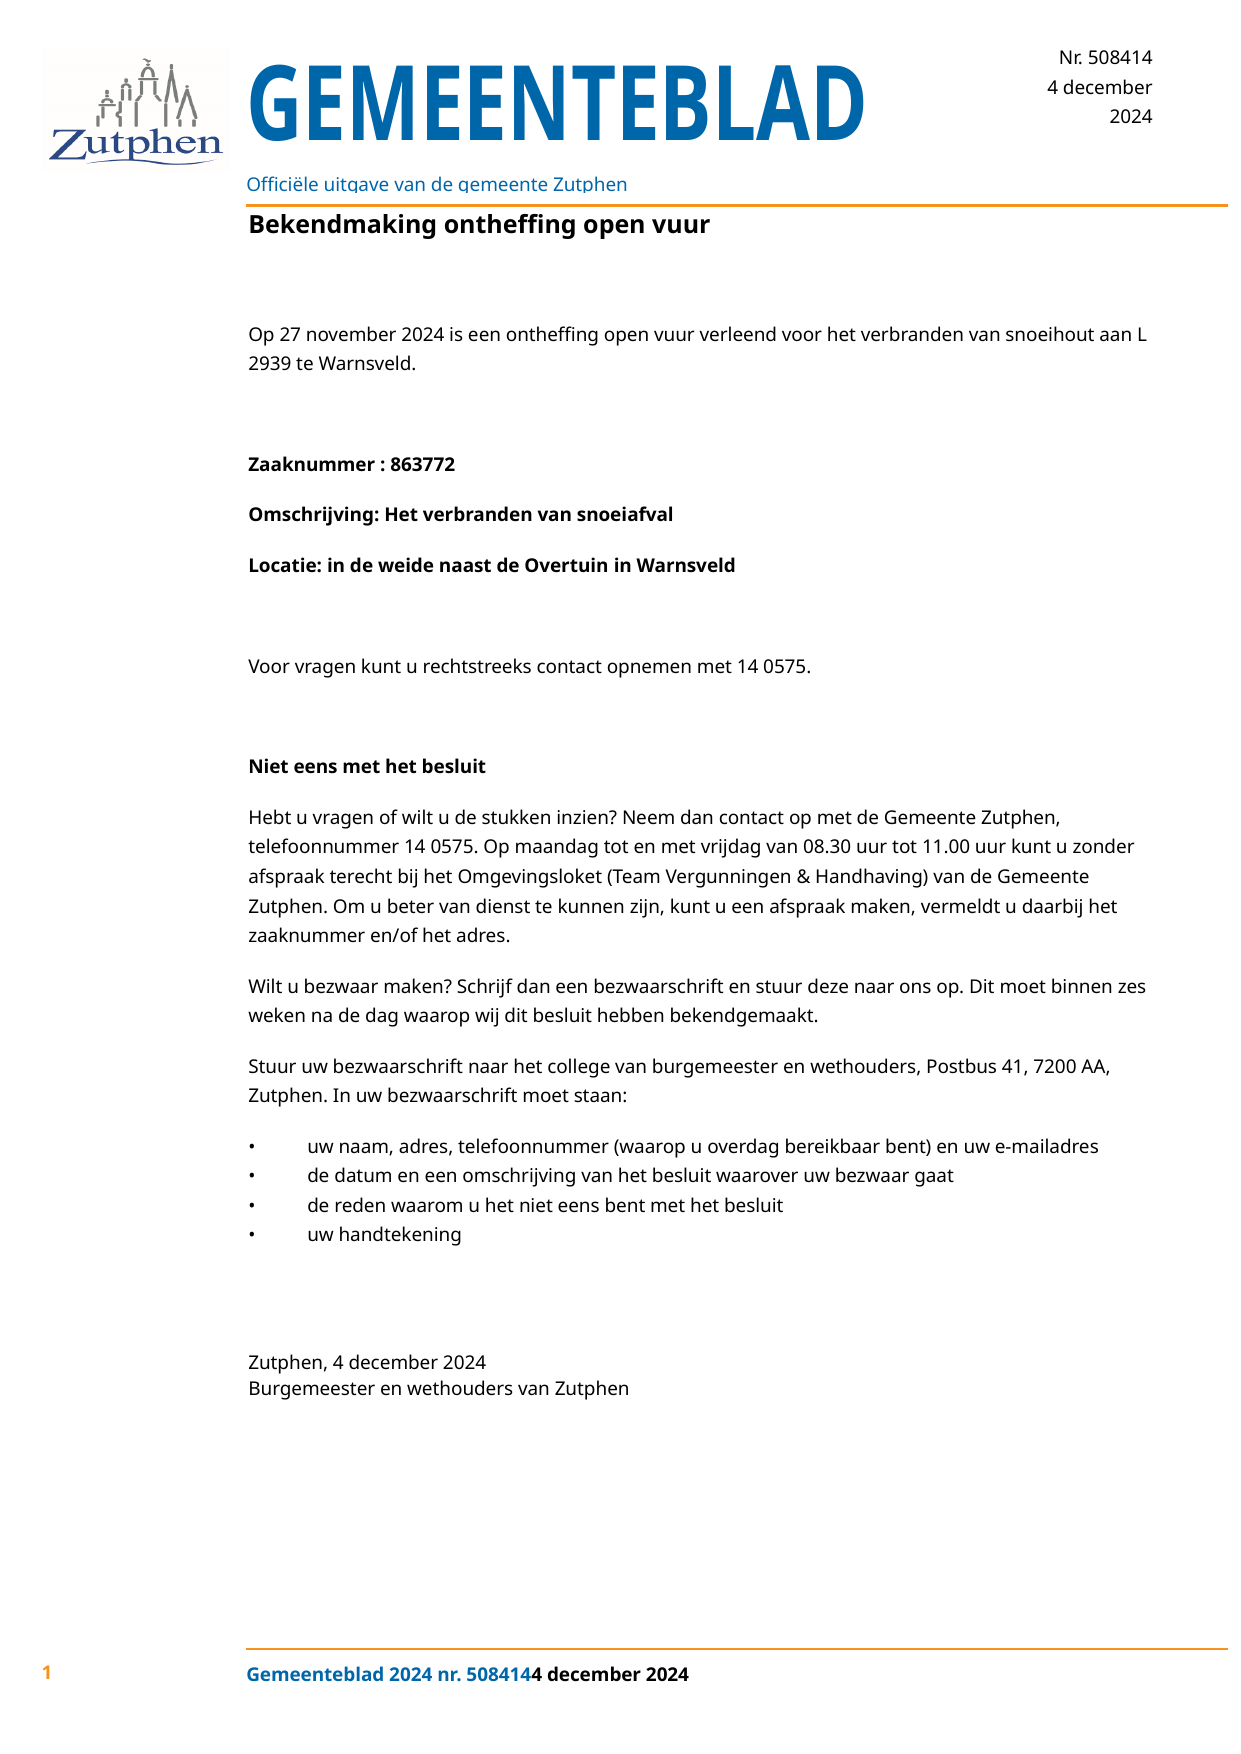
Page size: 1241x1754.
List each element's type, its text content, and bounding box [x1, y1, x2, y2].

text Zutphen, 4 december 2024 [248, 1349, 1152, 1375]
text Bekendmaking ontheffing open vuur [248, 207, 1152, 241]
text Op 27 november 2024 is een ontheffing open vuur verleend voor het verbranden van snoeihout aan L 2939 te Warnsveld. [248, 321, 1152, 376]
text Wilt u bezwaar maken? Schrijf dan een bezwaarschrift en stuur deze naar ons op. Dit moet binnen zes weken na de dag waarop wij dit besluit hebben bekendgemaakt. [248, 973, 1152, 1028]
list uw handtekening [248, 1222, 1152, 1247]
text Omschrijving: Het verbranden van snoeiafval [248, 502, 1152, 527]
picture [41, 47, 231, 172]
text Hebt u vragen of wilt u de stukken inzien? Neem dan contact op met de Gemeente Zutphen, telefoonnummer 14 0575. Op maandag tot en met vrijdag van 08.30 uur tot 11.00 uur kunt u zonder afspraak terecht bij het Omgevingsloket (Team Vergunningen & Handhaving) van de Gemeente Zutphen. Om u beter van dienst te kunnen zijn, kunt u een afspraak maken, vermeldt u daarbij het zaaknummer en/of het adres. [248, 804, 1152, 948]
text Zaaknummer : 863772 [248, 451, 1152, 477]
list uw naam, adres, telefoonnummer (waarop u overdag bereikbaar bent) en uw e-mailadres [248, 1133, 1152, 1158]
text Locatie: in de weide naast de Overtuin in Warnsveld [248, 552, 1152, 578]
text Stuur uw bezwaarschrift naar het college van burgemeester en wethouders, Postbus 41, 7200 AA, Zutphen. In uw bezwaarschrift moet staan: [248, 1053, 1152, 1108]
list de reden waarom u het niet eens bent met het besluit [248, 1192, 1152, 1218]
text Burgemeester en wethouders van Zutphen [248, 1375, 1152, 1401]
text Niet eens met het besluit [248, 754, 1152, 779]
text Voor vragen kunt u rechtstreeks contact opnemen met 14 0575. [248, 653, 1152, 678]
list de datum en een omschrijving van het besluit waarover uw bezwaar gaat [248, 1162, 1152, 1188]
